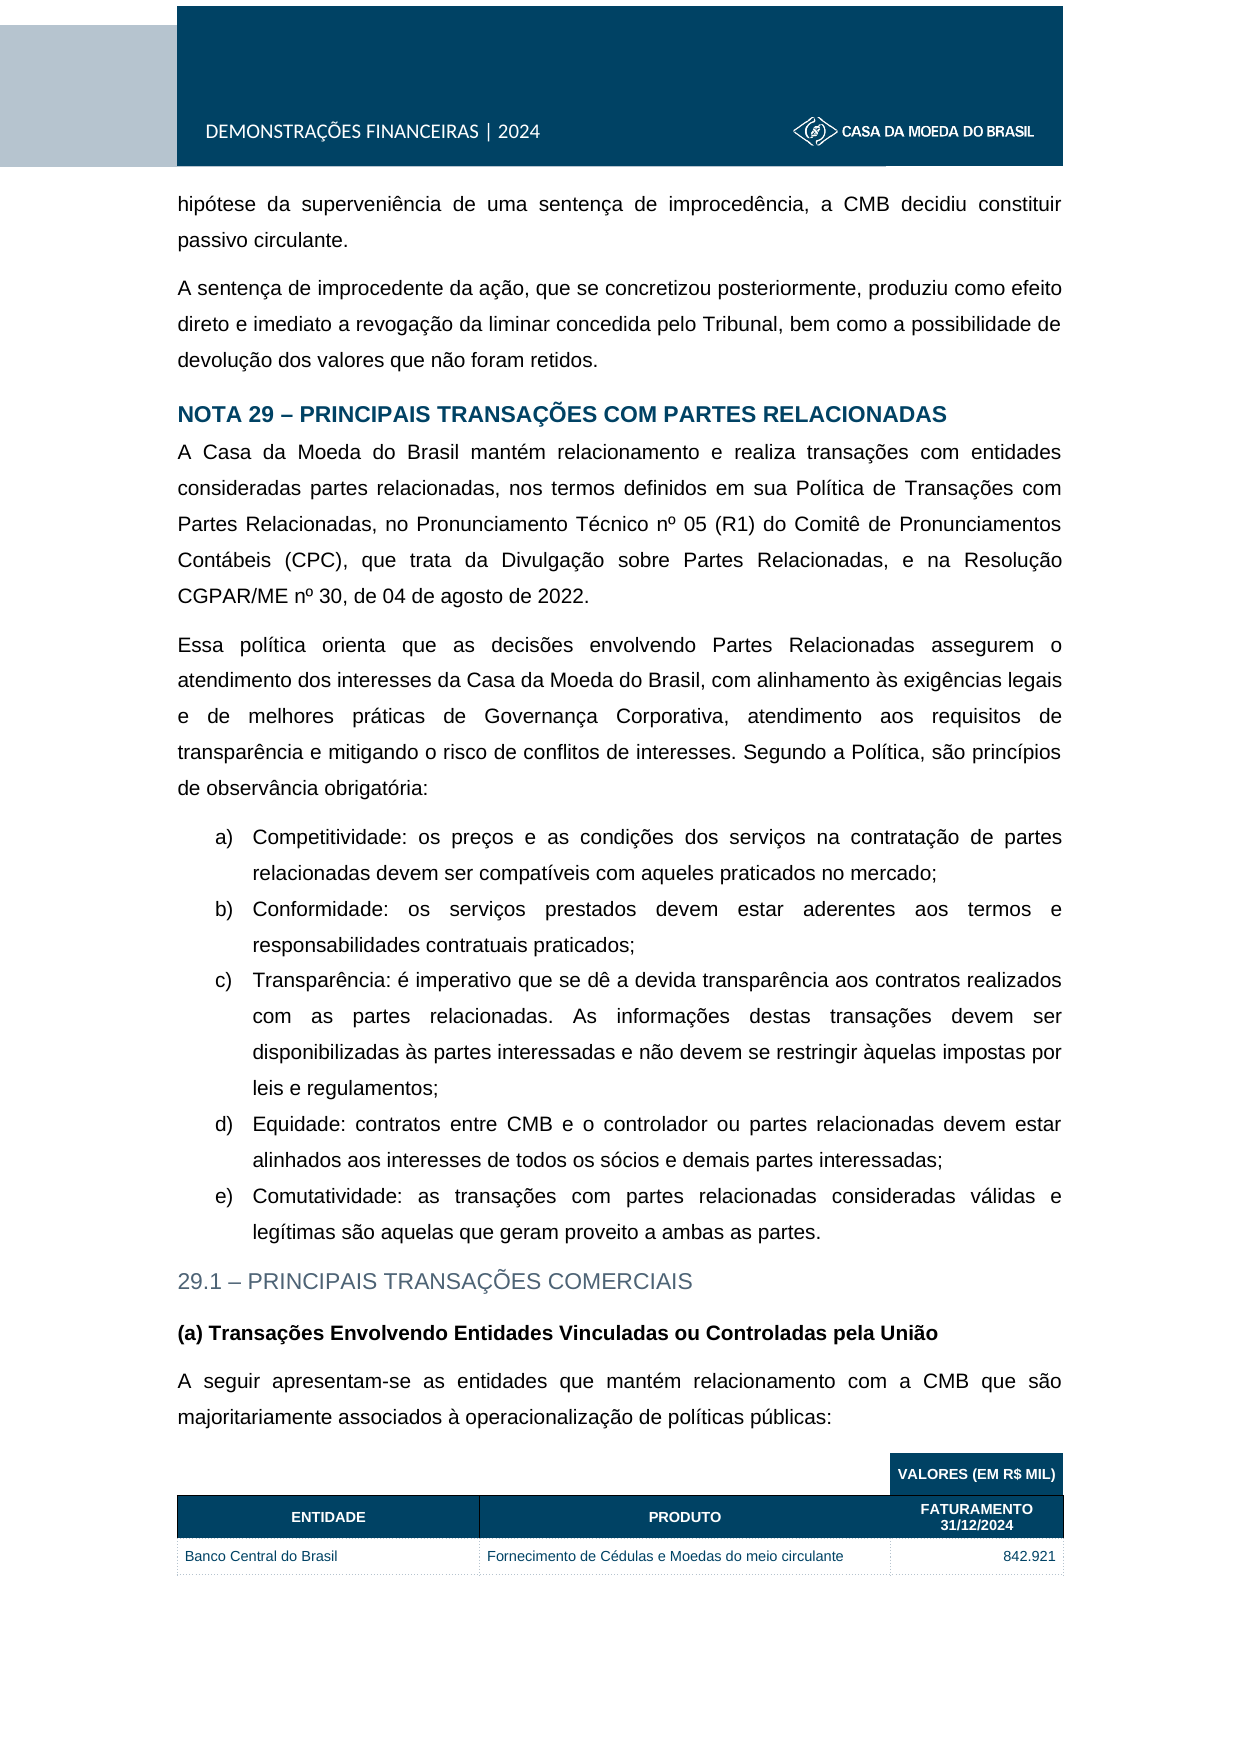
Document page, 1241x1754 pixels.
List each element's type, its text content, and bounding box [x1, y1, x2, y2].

table_cell Banco Central do Brasil [177, 1538, 479, 1574]
text hipótese da superveniência de uma sentença de improcedência, a CMB decidiu constituir passivo circulante. [177, 192, 1063, 252]
list Competitividade: os preços e as condições dos serviços na contratação de partes relacionadas devem ser compatíveis com aqueles praticados no mercado; [215, 824, 1063, 884]
table_cell Fornecimento de Cédulas e Moedas do meio circulante [480, 1538, 890, 1574]
table_cell FATURAMENTO 31/12/2024 [890, 1496, 1063, 1538]
table_header VALORES (EM R$ MIL) [890, 1453, 1063, 1495]
table_cell 842.921 [890, 1538, 1063, 1574]
table_header [177, 1453, 479, 1495]
table_cell PRODUTO [480, 1496, 890, 1538]
text A seguir apresentam-se as entidades que mantém relacionamento com a CMB que são majoritariamente associados à operacionalização de políticas públicas: [177, 1369, 1063, 1429]
table_header [480, 1453, 890, 1495]
text Essa política orienta que as decisões envolvendo Partes Relacionadas assegurem o atendimento dos interesses da Casa da Moeda do Brasil, com alinhamento às exigências legais e de melhores práticas de Governança Corporativa, atendimento aos requisitos de transparência e mitigando o risco de conflitos de interesses. Segundo a Política, são princípios de observância obrigatória: [177, 632, 1063, 800]
text A sentença de improcedente da ação, que se concretizou posteriormente, produziu como efeito direto e imediato a revogação da liminar concedida pelo Tribunal, bem como a possibilidade de devolução dos valores que não foram retidos. [177, 276, 1063, 372]
text 29.1 – PRINCIPAIS TRANSAÇÕES COMERCIAIS [177, 1268, 1063, 1295]
text (a) Transações Envolvendo Entidades Vinculadas ou Controladas pela União [177, 1320, 1063, 1344]
list Equidade: contratos entre CMB e o controlador ou partes relacionadas devem estar alinhados aos interesses de todos os sócios e demais partes interessadas; [215, 1112, 1063, 1172]
list Conformidade: os serviços prestados devem estar aderentes aos termos e responsabilidades contratuais praticados; [215, 896, 1063, 956]
text A Casa da Moeda do Brasil mantém relacionamento e realiza transações com entidades consideradas partes relacionadas, nos termos definidos em sua Política de Transações com Partes Relacionadas, no Pronunciamento Técnico nº 05 (R1) do Comitê de Pronunciamentos Contábeis (CPC), que trata da Divulgação sobre Partes Relacionadas, e na Resolução CGPAR/ME nº 30, de 04 de agosto de 2022. [177, 440, 1063, 608]
subtitle NOTA 29 – PRINCIPAIS TRANSAÇÕES COM PARTES RELACIONADAS [177, 401, 1063, 427]
list Transparência: é imperativo que se dê a devida transparência aos contratos realizados com as partes relacionadas. As informações destas transações devem ser disponibilizadas às partes interessadas e não devem se restringir àquelas impostas por leis e regulamentos; [215, 968, 1063, 1100]
table_cell ENTIDADE [178, 1496, 479, 1538]
list Comutatividade: as transações com partes relacionadas consideradas válidas e legítimas são aquelas que geram proveito a ambas as partes. [215, 1184, 1063, 1244]
